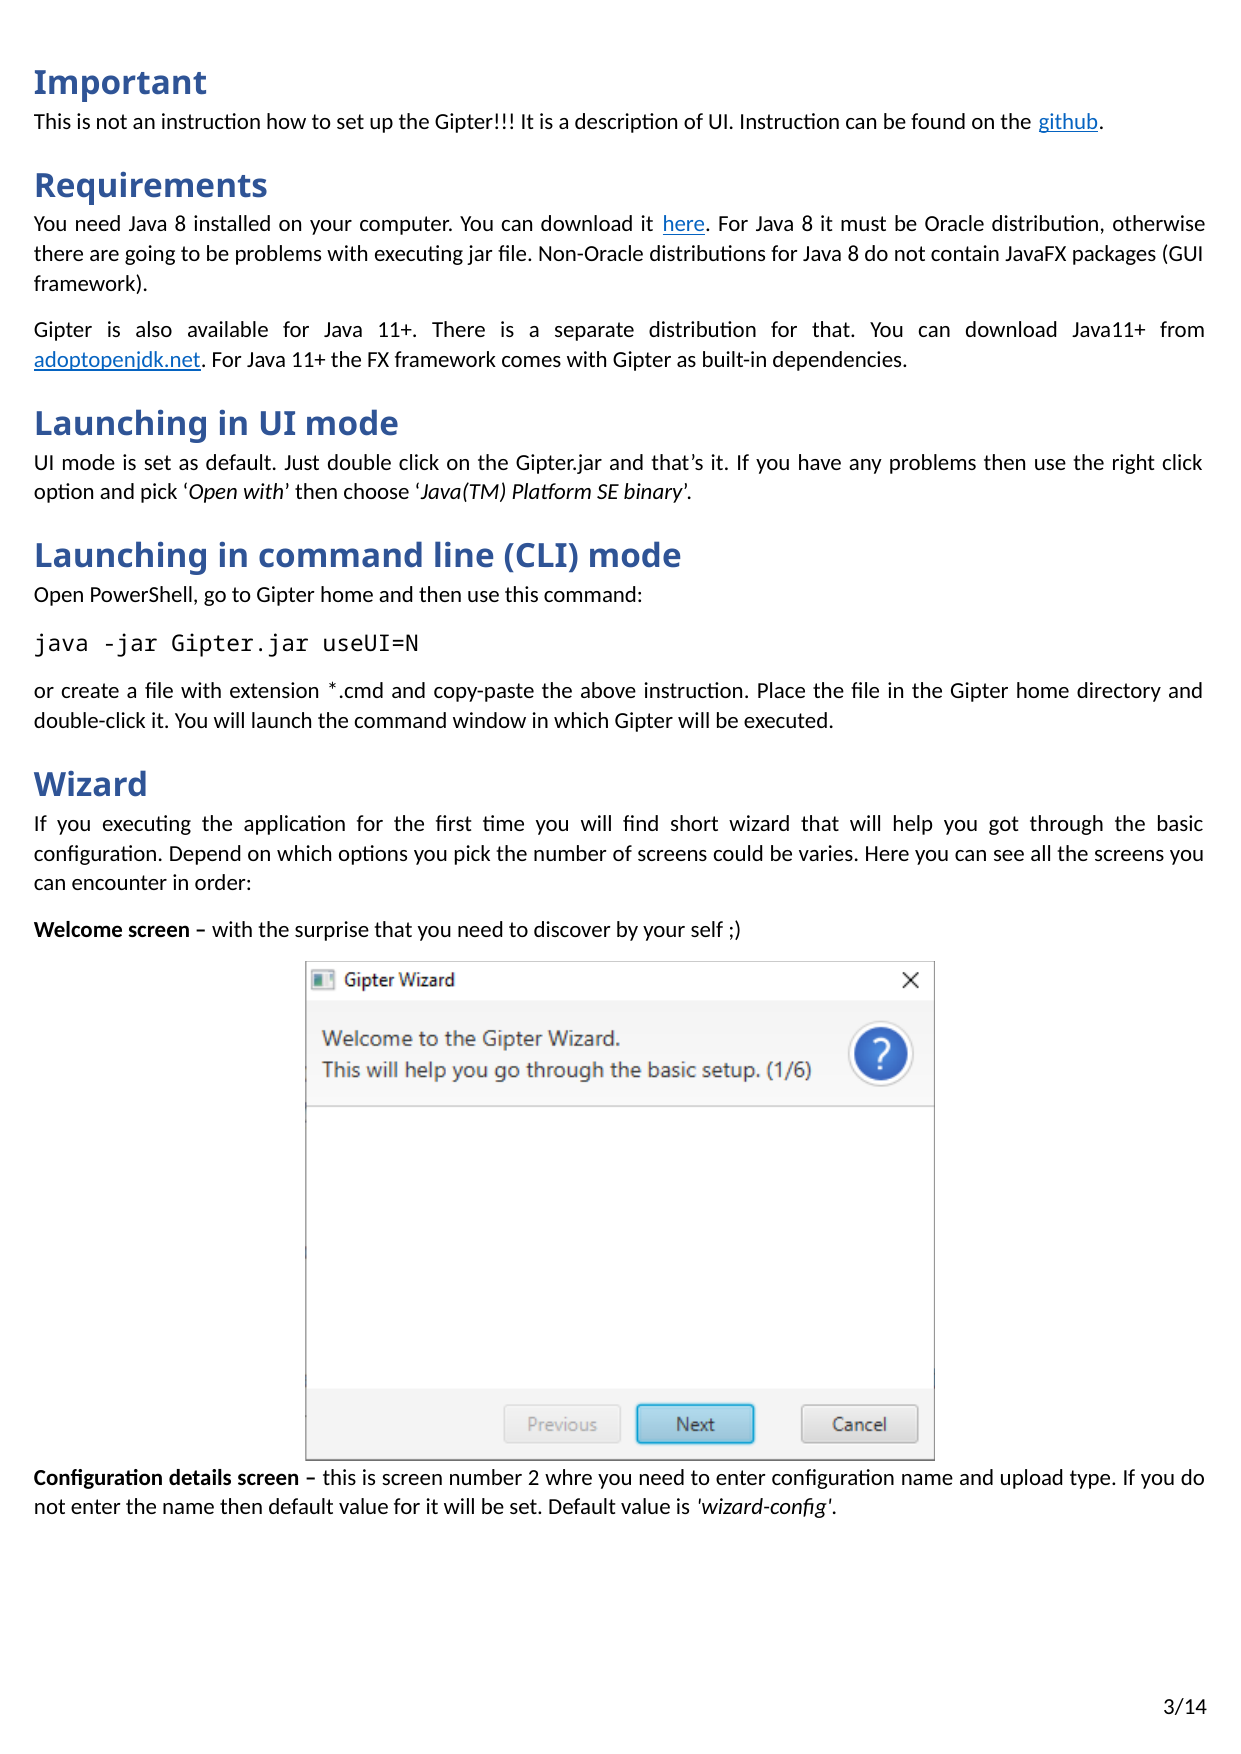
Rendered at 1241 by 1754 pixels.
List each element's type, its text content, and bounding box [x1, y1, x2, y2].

text Welcome screen – with the surprise that you need to discover by your self ;) [34, 915, 1207, 943]
subtitle Requirements [34, 161, 1207, 207]
text UI mode is set as default. Just double click on the Gipter.jar and that’s it. If you have any problems then use the right click option and pick ‘Open with’ then choose ‘Java(TM) Platform SE binary’. [34, 448, 1207, 506]
text If you executing the application for the first time you will find short wizard that will help you got through the basic configuration. Depend on which options you pick the number of screens could be varies. Here you can see all the screens you can encounter in order: [34, 809, 1207, 896]
subtitle Launching in command line (CLI) mode [34, 532, 1207, 578]
text or create a file with extension *.cmd and copy-paste the above instruction. Place the file in the Gipter home directory and double-click it. You will launch the command window in which Gipter will be executed. [34, 676, 1207, 734]
subtitle Wizard [34, 761, 1207, 806]
text Open PowerShell, go to Gipter home and then use this command: [34, 580, 1207, 608]
subtitle Important [34, 59, 1207, 104]
text Gipter is also available for Java 11+. There is a separate distribution for that. You can download Java11+ from adoptopenjdk.net. For Java 11+ the FX framework comes with Gipter as built-in dependencies. [34, 315, 1207, 373]
subtitle Launching in UI mode [34, 400, 1207, 445]
picture [305, 961, 935, 1461]
text This is not an instruction how to set up the Gipter!!! It is a description of UI. Instruction can be found on the github. [34, 107, 1207, 135]
text java -jar Gipter.jar useUI=N [34, 627, 1207, 658]
text Configuration details screen – this is screen number 2 whre you need to enter configuration name and upload type. If you do not enter the name then default value for it will be set. Default value is 'wizard-config'. [34, 1458, 1207, 1520]
text You need Java 8 installed on your computer. You can download it here. For Java 8 it must be Oracle distribution, otherwise there are going to be problems with executing jar file. Non-Oracle distributions for Java 8 do not contain JavaFX packages (GUI framework). [34, 209, 1207, 297]
